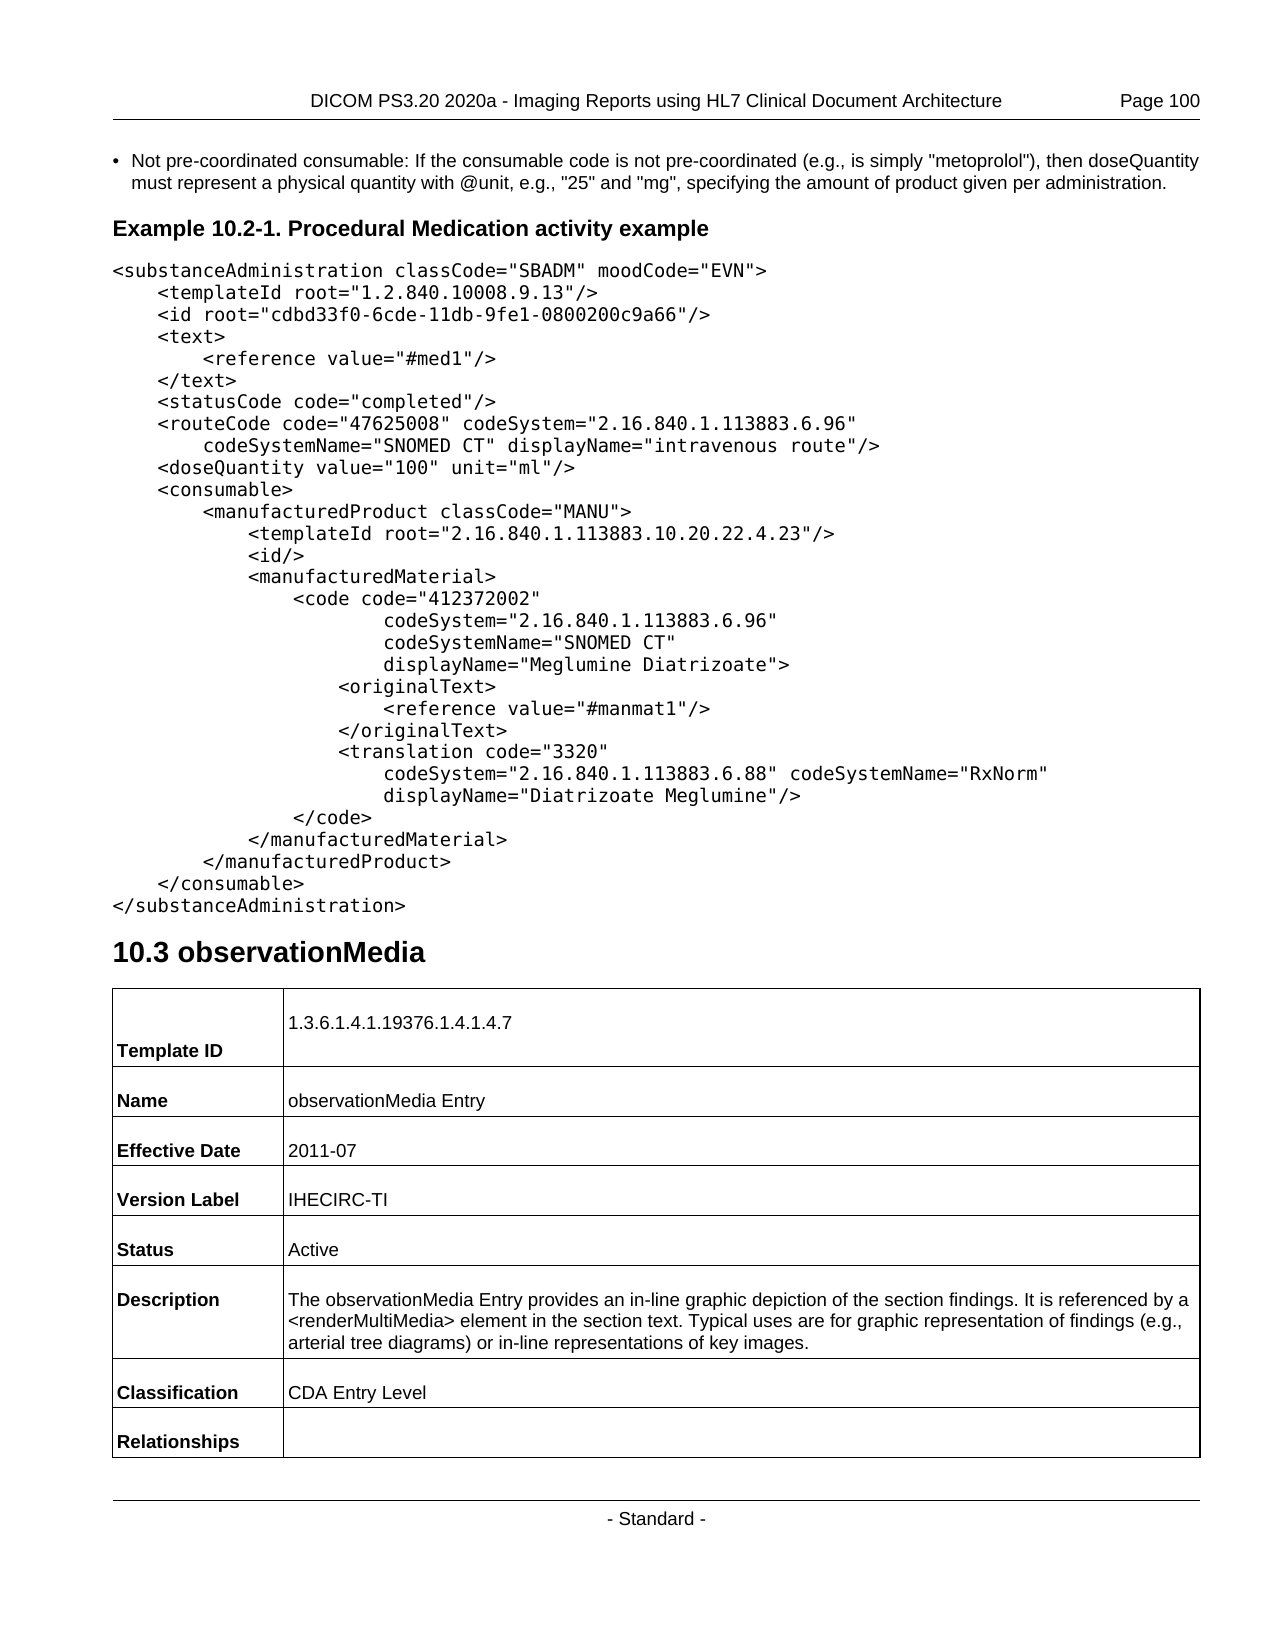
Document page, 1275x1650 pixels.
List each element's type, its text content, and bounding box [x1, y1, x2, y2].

table_cell [284, 1408, 1199, 1457]
text • Not pre-coordinated consumable: If the consumable code is not pre-coordinated (e.g., is simply "metoprolol"), then doseQuantity must represent a physical quantity with @unit, e.g., "25" and "mg", specifying the amount of product given per administration. [112, 150, 1200, 193]
table_header 1.3.6.1.4.1.19376.​1.4.1.4.7 [284, 989, 1199, 1066]
table_cell Active [284, 1216, 1199, 1265]
table_cell CDA Entry Level [284, 1359, 1199, 1407]
text <substanceAdministration classCode="SBADM" moodCode="EVN"> <templateId root="1.2.840.10008.9.13"/> <id root="cdbd33f0-6cde-11db-9fe1-0800200c9a66"/> <text> <reference value="#med1"/> </text> <statusCode code="completed"/> <routeCode code="47625008" codeSystem="2.16.840.1.113883.6.96" codeSystemName="SNOMED CT" displayName="intravenous route"/> <doseQuantity value="100" unit="ml"/> <consumable> <manufacturedProduct classCode="MANU"> <templateId root="2.16.840.1.113883.10.20.22.4.23"/> <id/> <manufacturedMaterial> <code code="412372002" codeSystem="2.16.840.1.113883.6.96" codeSystemName="SNOMED CT" displayName="Meglumine Diatrizoate"> <originalText> <reference value="#manmat1"/> </originalText> <translation code="3320" codeSystem="2.16.840.1.113883.6.88" codeSystemName="RxNorm" displayName="Diatrizoate Meglumine"/> </code> </manufacturedMaterial> </manufacturedProduct> </consumable> </substanceAdministration> [112, 260, 1200, 916]
table_cell Classification [113, 1359, 283, 1407]
table_cell observation​Media Entry [284, 1067, 1199, 1116]
text Example 10.2-1. Procedural Medication activity example [112, 216, 1200, 241]
table_cell Version Label [113, 1166, 283, 1215]
table_cell IHECIRC-TI [284, 1166, 1199, 1215]
table_cell Effective Date [113, 1117, 283, 1165]
table_cell Name [113, 1067, 283, 1116]
table_cell The observationMedia Entry provides an in-line graphic depiction of the section findings. It is referenced by a <renderMultiMedia> element in the section text. Typical uses are for graphic representation of findings (e.g., arterial tree diagrams) or in-line representations of key images. [284, 1266, 1199, 1357]
table_cell 2011-07 [284, 1117, 1199, 1165]
text 10.3 observationMedia [112, 935, 1200, 969]
table_header Template ID [113, 989, 283, 1066]
table_cell Relationships [113, 1408, 283, 1457]
table_cell Status [113, 1216, 283, 1265]
table_cell Description [113, 1266, 283, 1357]
